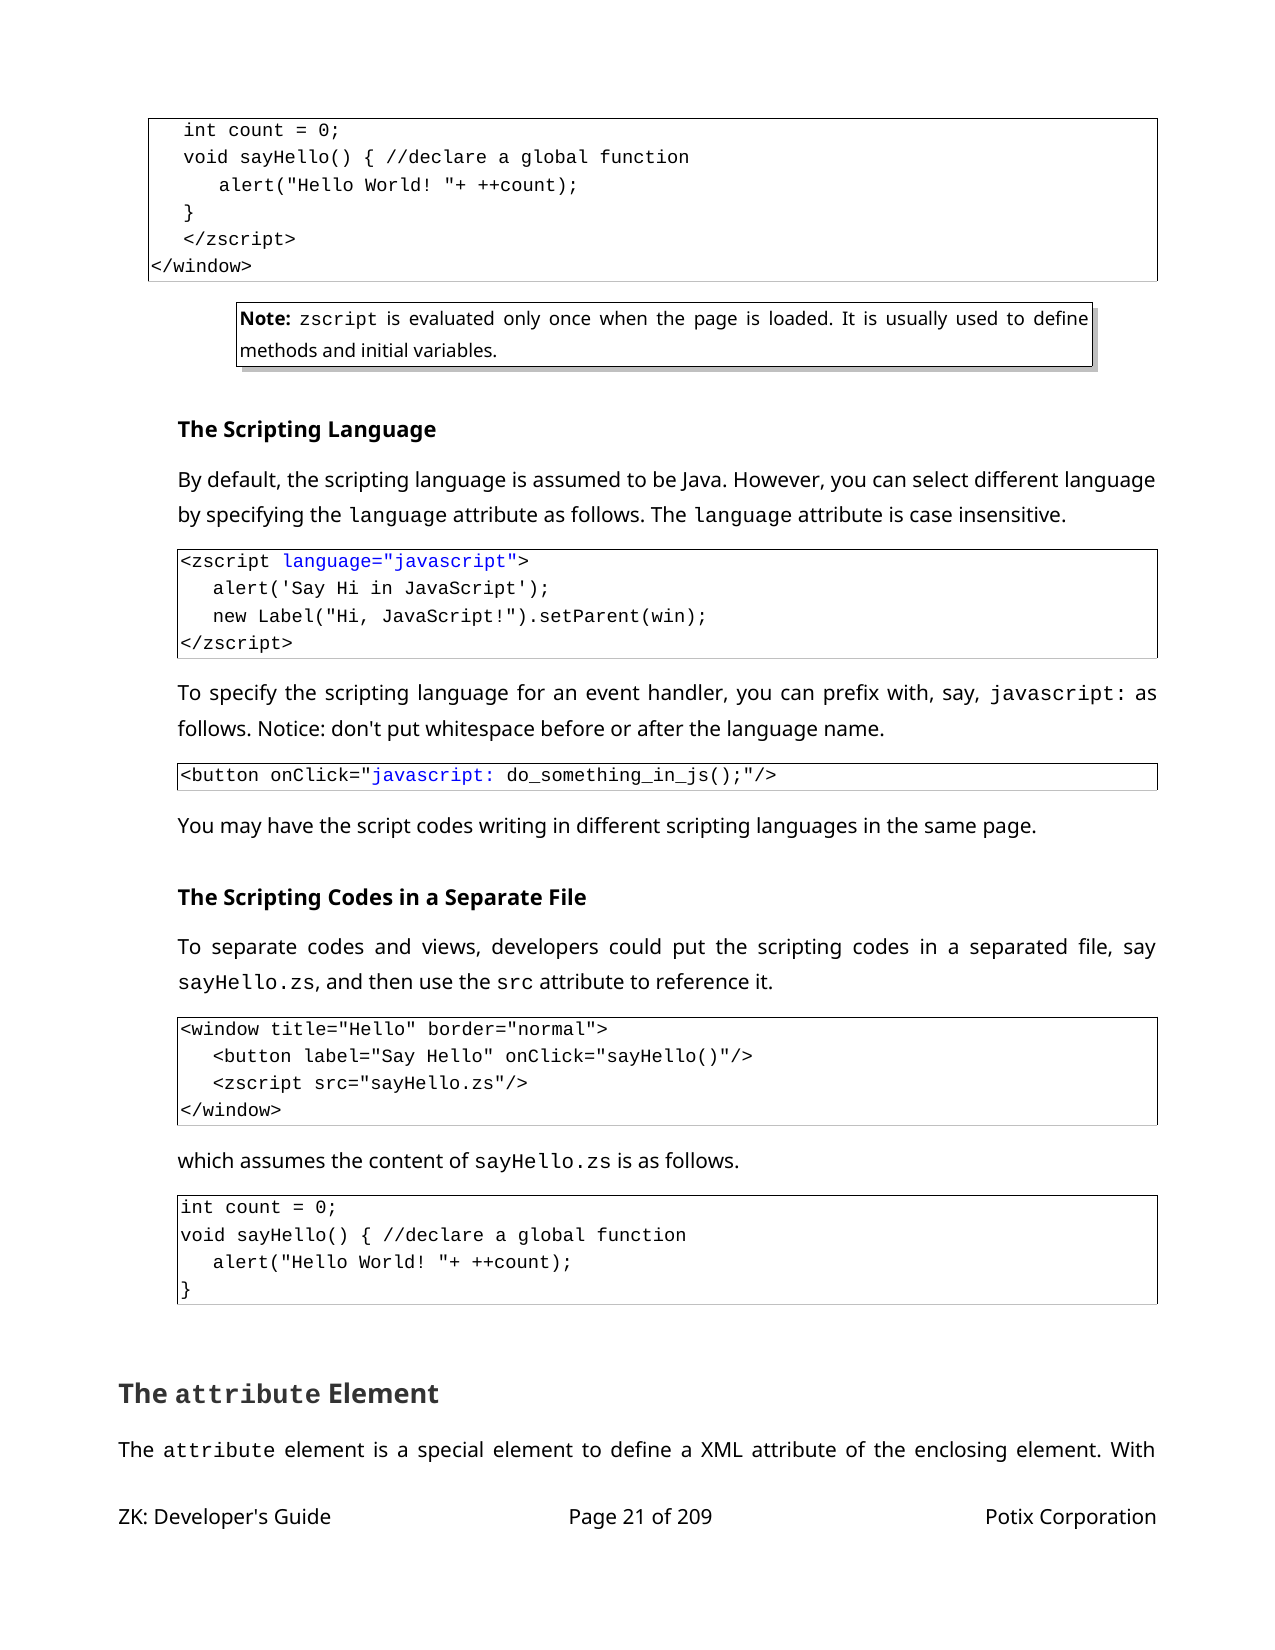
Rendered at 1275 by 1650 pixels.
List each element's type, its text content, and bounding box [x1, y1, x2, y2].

text } [178, 1277, 1157, 1304]
text <zscript language="javascript"> [178, 550, 1157, 573]
text int count = 0; [149, 119, 1157, 142]
text </window> [149, 254, 1157, 281]
text <window title="Hello" border="normal"> [178, 1018, 1157, 1041]
text To specify the scripting language for an event handler, you can prefix with, say, javascript: as follows. Notice: don't put whitespace before or after the language name. [177, 678, 1157, 742]
text You may have the script codes writing in different scripting languages in the same page. [177, 811, 1157, 839]
text void sayHello() { //declare a global function [149, 145, 1157, 169]
text </zscript> [149, 227, 1157, 251]
text To separate codes and views, developers could put the scripting codes in a separated file, say sayHello.zs, and then use the src attribute to reference it. [177, 932, 1157, 996]
subtitle The attribute Element [118, 1375, 1157, 1412]
text new Label("Hi, JavaScript!").setParent(win); [178, 603, 1157, 628]
text <button onClick="javascript: do_something_in_js();"/> [178, 764, 1157, 790]
text <zscript src="sayHello.zs"/> [178, 1071, 1157, 1095]
text alert('Say Hi in JavaScript'); [178, 576, 1157, 601]
subtitle The Scripting Codes in a Separate File [177, 882, 1157, 912]
text } [149, 200, 1157, 224]
text which assumes the content of sayHello.zs is as follows. [177, 1146, 1157, 1174]
text <button label="Say Hello" onClick="sayHello()"/> [178, 1044, 1157, 1068]
subtitle The Scripting Language [177, 414, 1157, 444]
text alert("Hello World! "+ ++count); [149, 172, 1157, 197]
text int count = 0; [178, 1196, 1157, 1219]
text Note: zscript is evaluated only once when the page is loaded. It is usually used to define methods and initial variables. [237, 303, 1092, 366]
text The attribute element is a special element to define a XML attribute of the enclosing element. With [118, 1435, 1157, 1464]
text </zscript> [178, 631, 1157, 658]
text By default, the scripting language is assumed to be Java. However, you can select different language by specifying the language attribute as follows. The language attribute is case insensitive. [177, 465, 1157, 528]
text alert("Hello World! "+ ++count); [178, 1249, 1157, 1274]
text </window> [178, 1098, 1157, 1125]
text void sayHello() { //declare a global function [178, 1222, 1157, 1247]
